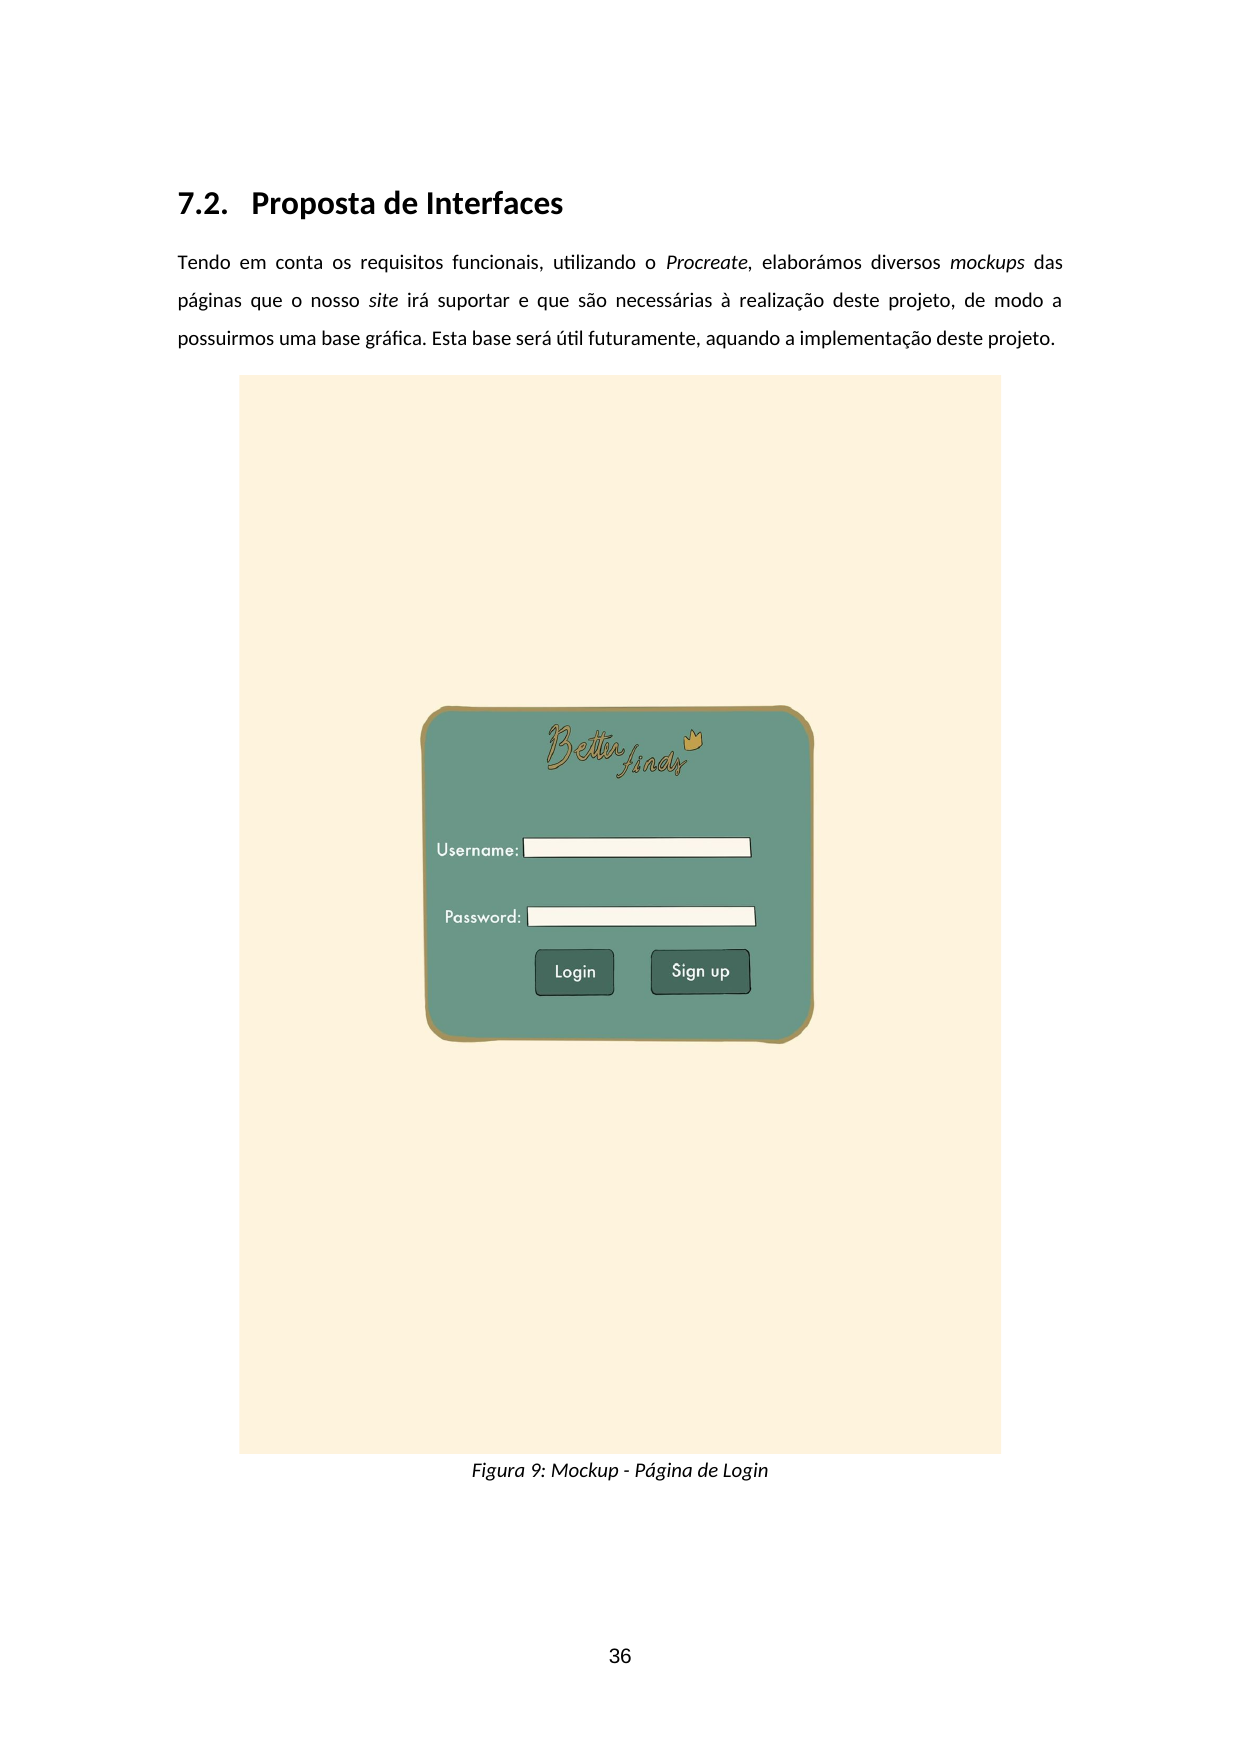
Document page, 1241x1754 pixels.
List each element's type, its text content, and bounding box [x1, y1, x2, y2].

text Figura 9: Mockup - Página de Login [177, 1454, 1063, 1482]
picture [239, 375, 1002, 1454]
text Tendo em conta os requisitos funcionais, utilizando o Procreate, elaborámos diversos mockups das páginas que o nosso site irá suportar e que são necessárias à realização deste projeto, de modo a possuirmos uma base gráfica. Esta base será útil futuramente, aquando a implementação deste projeto. [177, 249, 1063, 351]
subtitle Proposta de Interfaces [177, 182, 1063, 222]
